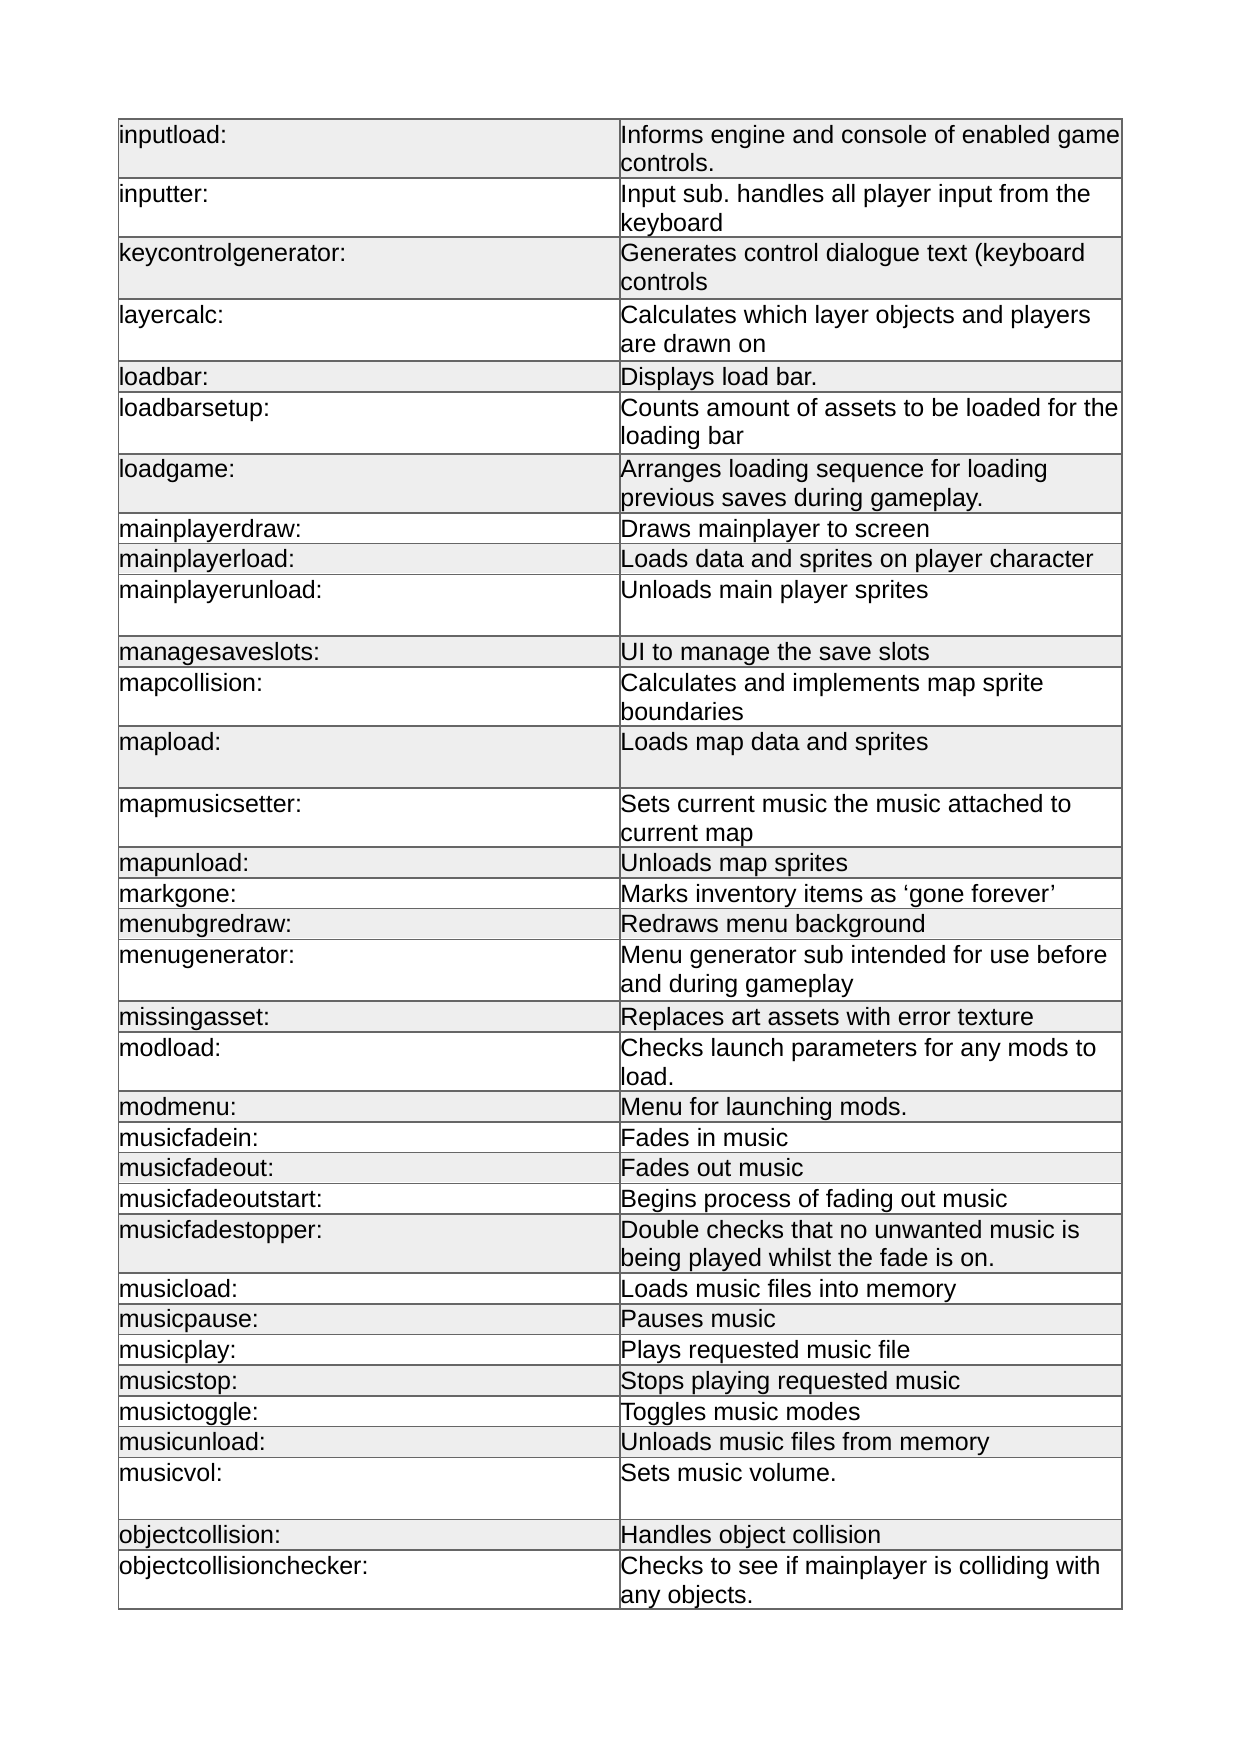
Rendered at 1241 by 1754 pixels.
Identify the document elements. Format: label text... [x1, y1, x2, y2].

table_cell Counts amount of assets to be loaded for the loading bar [621, 393, 1121, 453]
table_cell musicstop: [119, 1366, 619, 1395]
table_cell musicplay: [119, 1335, 619, 1364]
table_cell Handles object collision [621, 1520, 1121, 1549]
table_cell mapunload: [119, 848, 619, 877]
table_cell Unloads music files from memory [621, 1427, 1121, 1457]
table_cell Arranges loading sequence for loading previous saves during gameplay. [621, 455, 1121, 512]
table_cell musicpause: [119, 1305, 619, 1334]
table_cell mainplayerload: [119, 544, 619, 573]
table_cell mapmusicsetter: [119, 789, 619, 846]
table_cell Sets music volume. [621, 1458, 1121, 1518]
table_cell Displays load bar. [621, 362, 1121, 391]
table_cell Informs engine and console of enabled game controls. [621, 120, 1121, 177]
table_cell musicunload: [119, 1427, 619, 1457]
table_cell loadbar: [119, 362, 619, 391]
table_cell Generates control dialogue text (keyboard controls [621, 238, 1121, 298]
table_cell markgone: [119, 879, 619, 908]
table_cell Fades out music [621, 1153, 1121, 1182]
table_cell musicfadestopper: [119, 1215, 619, 1272]
table_cell musicfadeoutstart: [119, 1184, 619, 1213]
table_cell UI to manage the save slots [621, 637, 1121, 666]
table_cell Unloads main player sprites [621, 575, 1121, 635]
table_cell objectcollisionchecker: [119, 1551, 619, 1608]
table_cell Input sub. handles all player input from the keyboard [621, 179, 1121, 236]
table_cell Fades in music [621, 1123, 1121, 1152]
table_cell Menu generator sub intended for use before and during gameplay [621, 940, 1121, 1000]
table_cell Sets current music the music attached to current map [621, 789, 1121, 846]
table_cell Checks to see if mainplayer is colliding with any objects. [621, 1551, 1121, 1608]
table_cell Draws mainplayer to screen [621, 514, 1121, 543]
table_cell Menu for launching mods. [621, 1092, 1121, 1121]
table_cell Unloads map sprites [621, 848, 1121, 877]
table_cell mainplayerunload: [119, 575, 619, 635]
table_cell managesaveslots: [119, 637, 619, 666]
table_cell musicfadeout: [119, 1153, 619, 1182]
table_cell loadbarsetup: [119, 393, 619, 453]
table_cell layercalc: [119, 300, 619, 360]
table_cell loadgame: [119, 455, 619, 512]
table_cell inputter: [119, 179, 619, 236]
table_cell Calculates and implements map sprite boundaries [621, 668, 1121, 725]
table_cell Plays requested music file [621, 1335, 1121, 1364]
table_cell Calculates which layer objects and players are drawn on [621, 300, 1121, 360]
table_cell Loads map data and sprites [621, 727, 1121, 787]
table_cell mapload: [119, 727, 619, 787]
table_cell Loads music files into memory [621, 1274, 1121, 1303]
table_cell mainplayerdraw: [119, 514, 619, 543]
table_cell missingasset: [119, 1002, 619, 1031]
table_cell Replaces art assets with error texture [621, 1002, 1121, 1031]
table_cell Double checks that no unwanted music is being played whilst the fade is on. [621, 1215, 1121, 1272]
table_cell mapcollision: [119, 668, 619, 725]
table_cell Stops playing requested music [621, 1366, 1121, 1395]
table_cell modload: [119, 1033, 619, 1090]
table_cell menubgredraw: [119, 909, 619, 938]
table_cell objectcollision: [119, 1520, 619, 1549]
table_cell menugenerator: [119, 940, 619, 1000]
table_cell inputload: [119, 120, 619, 177]
table_cell musicload: [119, 1274, 619, 1303]
table_cell Toggles music modes [621, 1397, 1121, 1426]
table_cell Checks launch parameters for any mods to load. [621, 1033, 1121, 1090]
table_cell Marks inventory items as ‘gone forever’ [621, 879, 1121, 908]
table_cell musicfadein: [119, 1123, 619, 1152]
table_cell keycontrolgenerator: [119, 238, 619, 298]
table_cell Redraws menu background [621, 909, 1121, 938]
table_cell Loads data and sprites on player character [621, 544, 1121, 573]
table_cell musictoggle: [119, 1397, 619, 1426]
table_cell Pauses music [621, 1305, 1121, 1334]
table_cell Begins process of fading out music [621, 1184, 1121, 1213]
table_cell modmenu: [119, 1092, 619, 1121]
table_cell musicvol: [119, 1458, 619, 1518]
